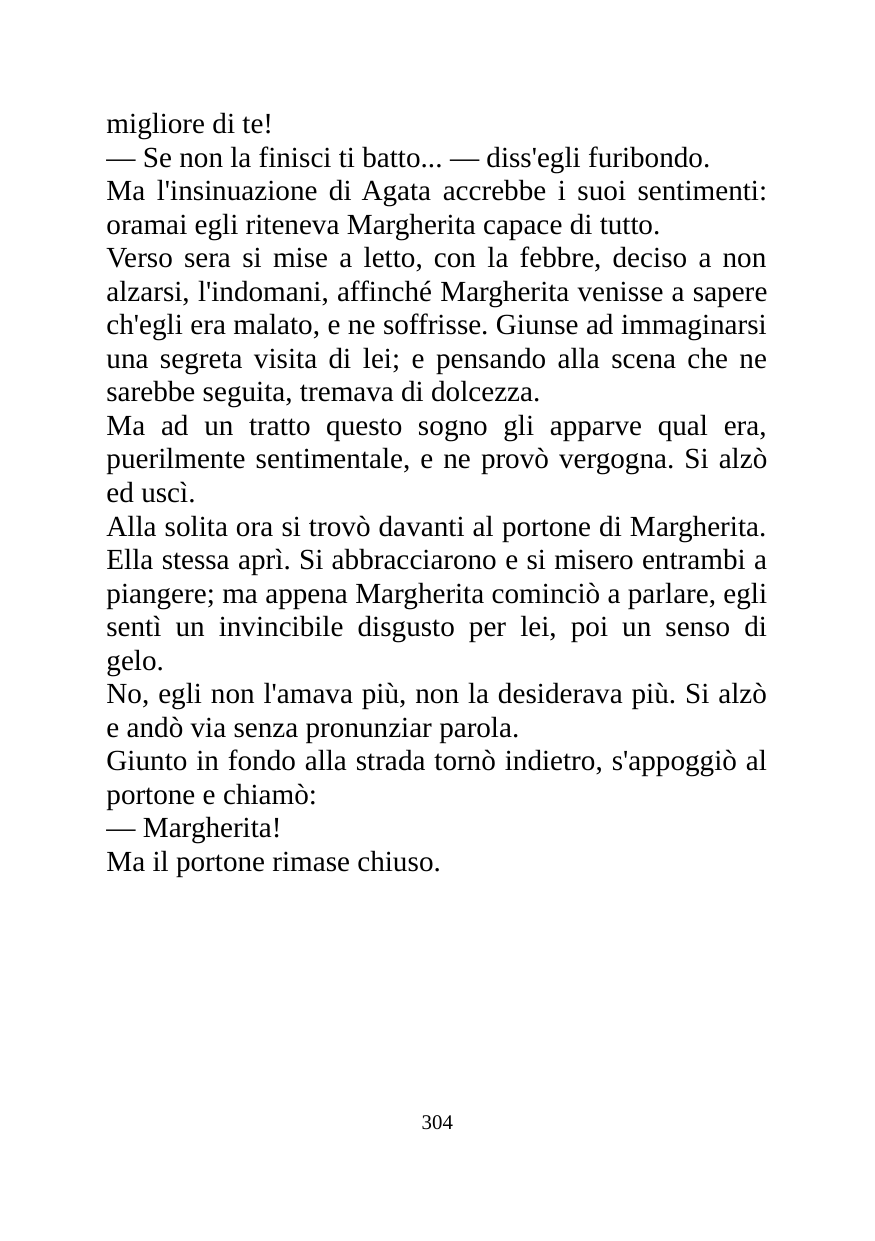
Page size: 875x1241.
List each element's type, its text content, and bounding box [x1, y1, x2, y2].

text — Margherita! [106, 811, 768, 844]
text Ma il portone rimase chiuso. [106, 844, 768, 878]
text migliore di te! [106, 106, 768, 140]
text Verso sera si mise a letto, con la febbre, deciso a non alzarsi, l'indomani, affinché Margherita venisse a sapere ch'egli era malato, e ne soffrisse. Giunse ad immaginarsi una segreta visita di lei; e pensando alla scena che ne sarebbe seguita, tremava di dolcezza. [106, 240, 768, 408]
text Alla solita ora si trovò davanti al portone di Margherita. Ella stessa aprì. Si abbracciarono e si misero entrambi a piangere; ma appena Margherita cominciò a parlare, egli sentì un invincibile disgusto per lei, poi un senso di gelo. [106, 509, 768, 676]
text — Se non la finisci ti batto... — diss'egli furibondo. [106, 140, 768, 173]
text Ma l'insinuazione di Agata accrebbe i suoi sentimenti: oramai egli riteneva Margherita capace di tutto. [106, 173, 768, 240]
text Giunto in fondo alla strada tornò indietro, s'appoggiò al portone e chiamò: [106, 743, 768, 811]
text Ma ad un tratto questo sogno gli apparve qual era, puerilmente sentimentale, e ne provò vergogna. Si alzò ed uscì. [106, 408, 768, 509]
text No, egli non l'amava più, non la desiderava più. Si alzò e andò via senza pronunziar parola. [106, 676, 768, 743]
